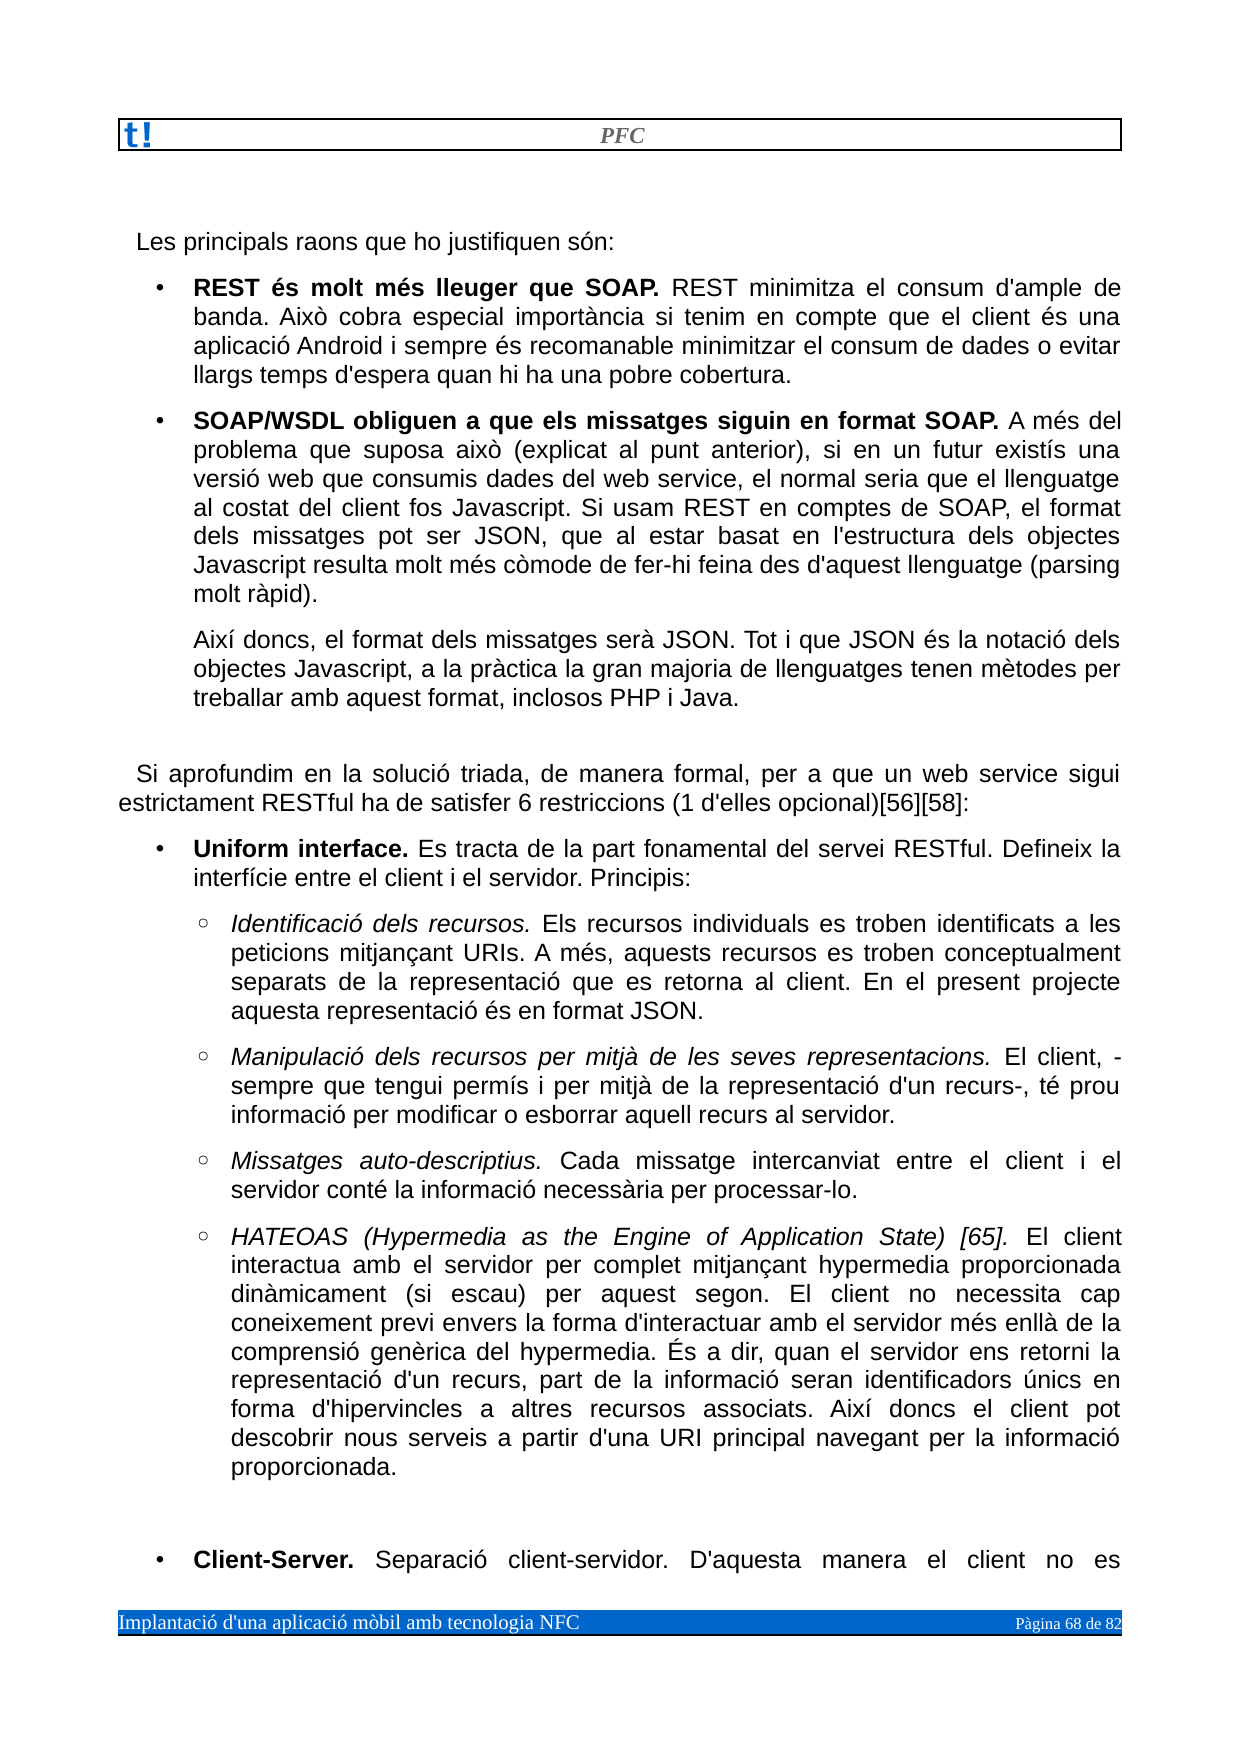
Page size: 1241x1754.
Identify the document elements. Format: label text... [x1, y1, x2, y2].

picture [123, 121, 151, 148]
list HATEOAS (Hypermedia as the Engine of Application State) [65]. El client interactua amb el servidor per complet mitjançant hypermedia proporcionada dinàmicament (si escau) per aquest segon. El client no necessita cap coneixement previ envers la forma d'interactuar amb el servidor més enllà de la comprensió genèrica del hypermedia. És a dir, quan el servidor ens retorni la representació d'un recurs, part de la informació seran identificadors únics en forma d'hipervincles a altres recursos associats. Així doncs el client pot descobrir nous serveis a partir d'una URI principal navegant per la informació proporcionada. [193, 1222, 1122, 1481]
list Uniform interface. Es tracta de la part fonamental del servei RESTful. Defineix la interfície entre el client i el servidor. Principis: [156, 834, 1122, 892]
list REST és molt més lleuger que SOAP. REST minimitza el consum d'ample de banda. Això cobra especial importància si tenim en compte que el client és una aplicació Android i sempre és recomanable minimitzar el consum de dades o evitar llargs temps d'espera quan hi ha una pobre cobertura. [156, 273, 1122, 388]
text Les principals raons que ho justifiquen són: [118, 227, 1122, 256]
list Manipulació dels recursos per mitjà de les seves representacions. El client, -sempre que tengui permís i per mitjà de la representació d'un recurs-, té prou informació per modificar o esborrar aquell recurs al servidor. [193, 1042, 1122, 1129]
list Client-Server. Separació client-servidor. D'aquesta manera el client no es [156, 1545, 1122, 1573]
list SOAP/WSDL obliguen a que els missatges siguin en format SOAP. A més del problema que suposa això (explicat al punt anterior), si en un futur existís una versió web que consumis dades del web service, el normal seria que el llenguatge al costat del client fos Javascript. Si usam REST en comptes de SOAP, el format dels missatges pot ser JSON, que al estar basat en l'estructura dels objectes Javascript resulta molt més còmode de fer-hi feina des d'aquest llenguatge (parsing molt ràpid). [156, 406, 1122, 608]
list Així doncs, el format dels missatges serà JSON. Tot i que JSON és la notació dels objectes Javascript, a la pràctica la gran majoria de llenguatges tenen mètodes per treballar amb aquest format, inclosos PHP i Java. [156, 625, 1122, 712]
list Identificació dels recursos. Els recursos individuals es troben identificats a les peticions mitjançant URIs. A més, aquests recursos es troben conceptualment separats de la representació que es retorna al client. En el present projecte aquesta representació és en format JSON. [193, 909, 1122, 1024]
text Si aprofundim en la solució triada, de manera formal, per a que un web service sigui estrictament RESTful ha de satisfer 6 restriccions (1 d'elles opcional)[56][58]: [118, 759, 1122, 816]
list Missatges auto-descriptius. Cada missatge intercanviat entre el client i el servidor conté la informació necessària per processar-lo. [193, 1146, 1122, 1204]
